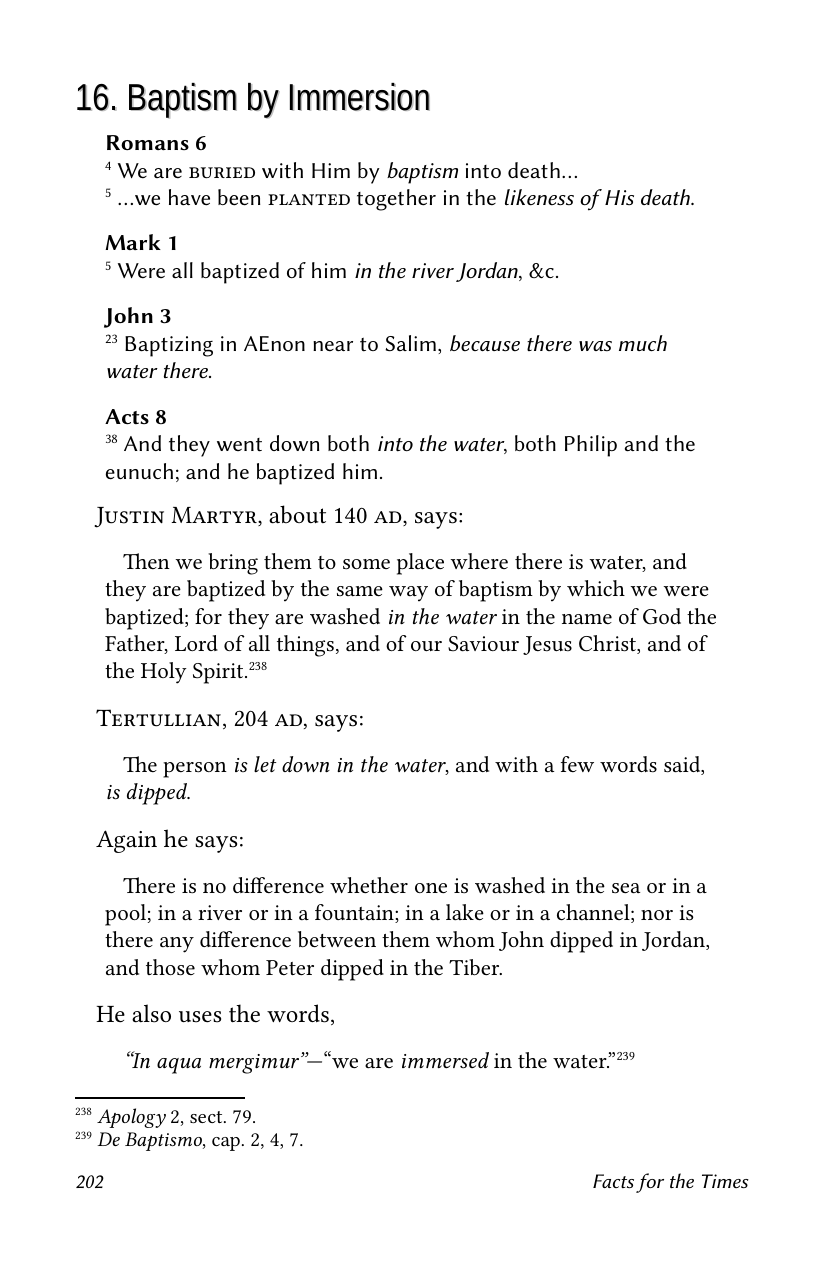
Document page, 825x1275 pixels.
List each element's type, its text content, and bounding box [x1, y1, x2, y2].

text 5 ...we have been planted together in the likeness of His death. [105, 185, 720, 211]
text The person is let down in the water, and with a few words said, is dipped. [105, 752, 720, 805]
text Again he says: [75, 824, 750, 853]
text Apology 2, sect. 79. [75, 1104, 750, 1128]
text “In aqua mergimur”—“we are immersed in the water.” [105, 1048, 720, 1074]
text Then we bring them to some place where there is water, and they are baptized by the same way of baptism by which we were baptized; for they are washed in the water in the name of God the Father, Lord of all things, and of our Saviour Jesus Christ, and of the Holy Spirit. [105, 549, 720, 684]
text 38 And they went down both into the water, both Philip and the eunuch; and he baptized him. [105, 431, 720, 485]
text Romans 6 [105, 130, 750, 156]
text There is no difference whether one is washed in the sea or in a pool; in a river or in a fountain; in a lake or in a channel; nor is there any difference between them whom John dipped in Jordan, and those whom Peter dipped in the Tiber. [105, 872, 720, 981]
text Acts 8 [105, 403, 750, 430]
text De Baptismo, cap. 2, 4, 7. [75, 1128, 750, 1152]
text He also uses the words, [75, 1000, 750, 1029]
text Justin Martyr, about 140 AD, says: [75, 501, 750, 529]
text Tertullian, 204 AD, says: [75, 704, 750, 732]
text 23 Baptizing in AEnon near to Salim, because there was much water there. [105, 331, 720, 384]
text John 3 [105, 303, 750, 329]
text 5 Were all baptized of him in the river Jordan, &c. [105, 258, 720, 284]
title Baptism by Immersion [75, 75, 750, 118]
text 4 We are buried with Him by baptism into death… [105, 158, 720, 184]
text Mark 1 [105, 230, 750, 256]
